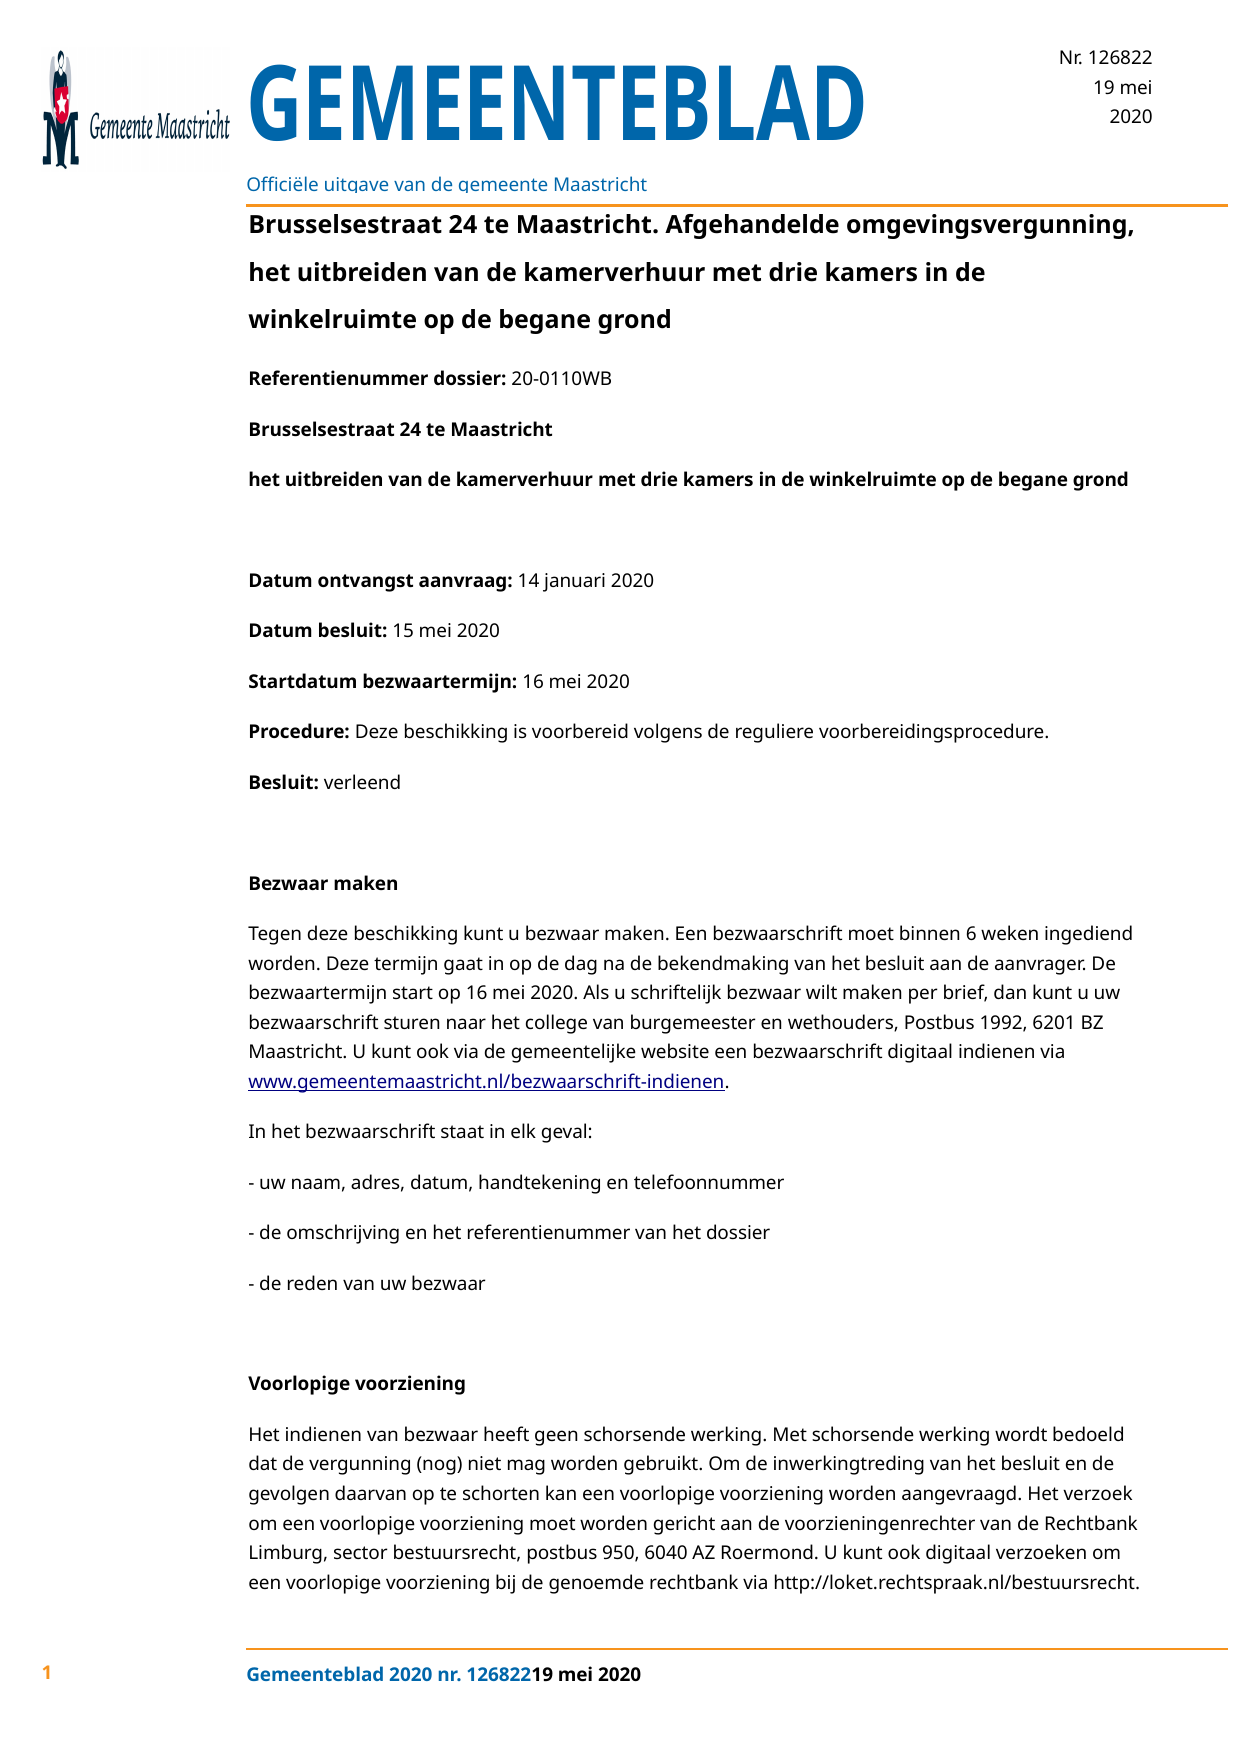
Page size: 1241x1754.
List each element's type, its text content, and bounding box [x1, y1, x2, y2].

text Voorlopige voorziening [248, 1371, 1152, 1396]
text Datum ontvangst aanvraag: 14 januari 2020 [248, 567, 1152, 593]
text Tegen deze beschikking kunt u bezwaar maken. Een bezwaarschrift moet binnen 6 weken ingediend worden. Deze termijn gaat in op de dag na de bekendmaking van het besluit aan de aanvrager. De bezwaartermijn start op 16 mei 2020. Als u schriftelijk bezwaar wilt maken per brief, dan kunt u uw bezwaarschrift sturen naar het college van burgemeester en wethouders, Postbus 1992, 6201 BZ Maastricht. U kunt ook via de gemeentelijke website een bezwaarschrift digitaal indienen via www.gemeentemaastricht.nl/bezwaarschrift-indienen. [248, 920, 1152, 1094]
text - de omschrijving en het referentienummer van het dossier [248, 1219, 1152, 1245]
text het uitbreiden van de kamerverhuur met drie kamers in de winkelruimte op de begane grond [248, 466, 1152, 492]
text Referentienummer dossier: 20-0110WB [248, 366, 1152, 391]
text Datum besluit: 15 mei 2020 [248, 618, 1152, 643]
text Brusselsestraat 24 te Maastricht [248, 416, 1152, 442]
text Besluit: verleend [248, 769, 1152, 794]
text In het bezwaarschrift staat in elk geval: [248, 1118, 1152, 1144]
text Bezwaar maken [248, 870, 1152, 895]
text Brusselsestraat 24 te Maastricht. Afgehandelde omgevingsvergunning, het uitbreiden van de kamerverhuur met drie kamers in de winkelruimte op de begane grond [248, 207, 1152, 336]
picture [41, 47, 231, 172]
text Procedure: Deze beschikking is voorbereid volgens de reguliere voorbereidingsprocedure. [248, 718, 1152, 744]
text - uw naam, adres, datum, handtekening en telefoonnummer [248, 1169, 1152, 1194]
text Het indienen van bezwaar heeft geen schorsende werking. Met schorsende werking wordt bedoeld dat de vergunning (nog) niet mag worden gebruikt. Om de inwerkingtreding van het besluit en de gevolgen daarvan op te schorten kan een voorlopige voorziening worden aangevraagd. Het verzoek om een voorlopige voorziening moet worden gericht aan de voorzieningenrechter van de Rechtbank Limburg, sector bestuursrecht, postbus 950, 6040 AZ Roermond. U kunt ook digitaal verzoeken om een voorlopige voorziening bij de genoemde rechtbank via http://loket.rechtspraak.nl/bestuursrecht. [248, 1421, 1152, 1594]
text - de reden van uw bezwaar [248, 1270, 1152, 1295]
text Startdatum bezwaartermijn: 16 mei 2020 [248, 668, 1152, 694]
